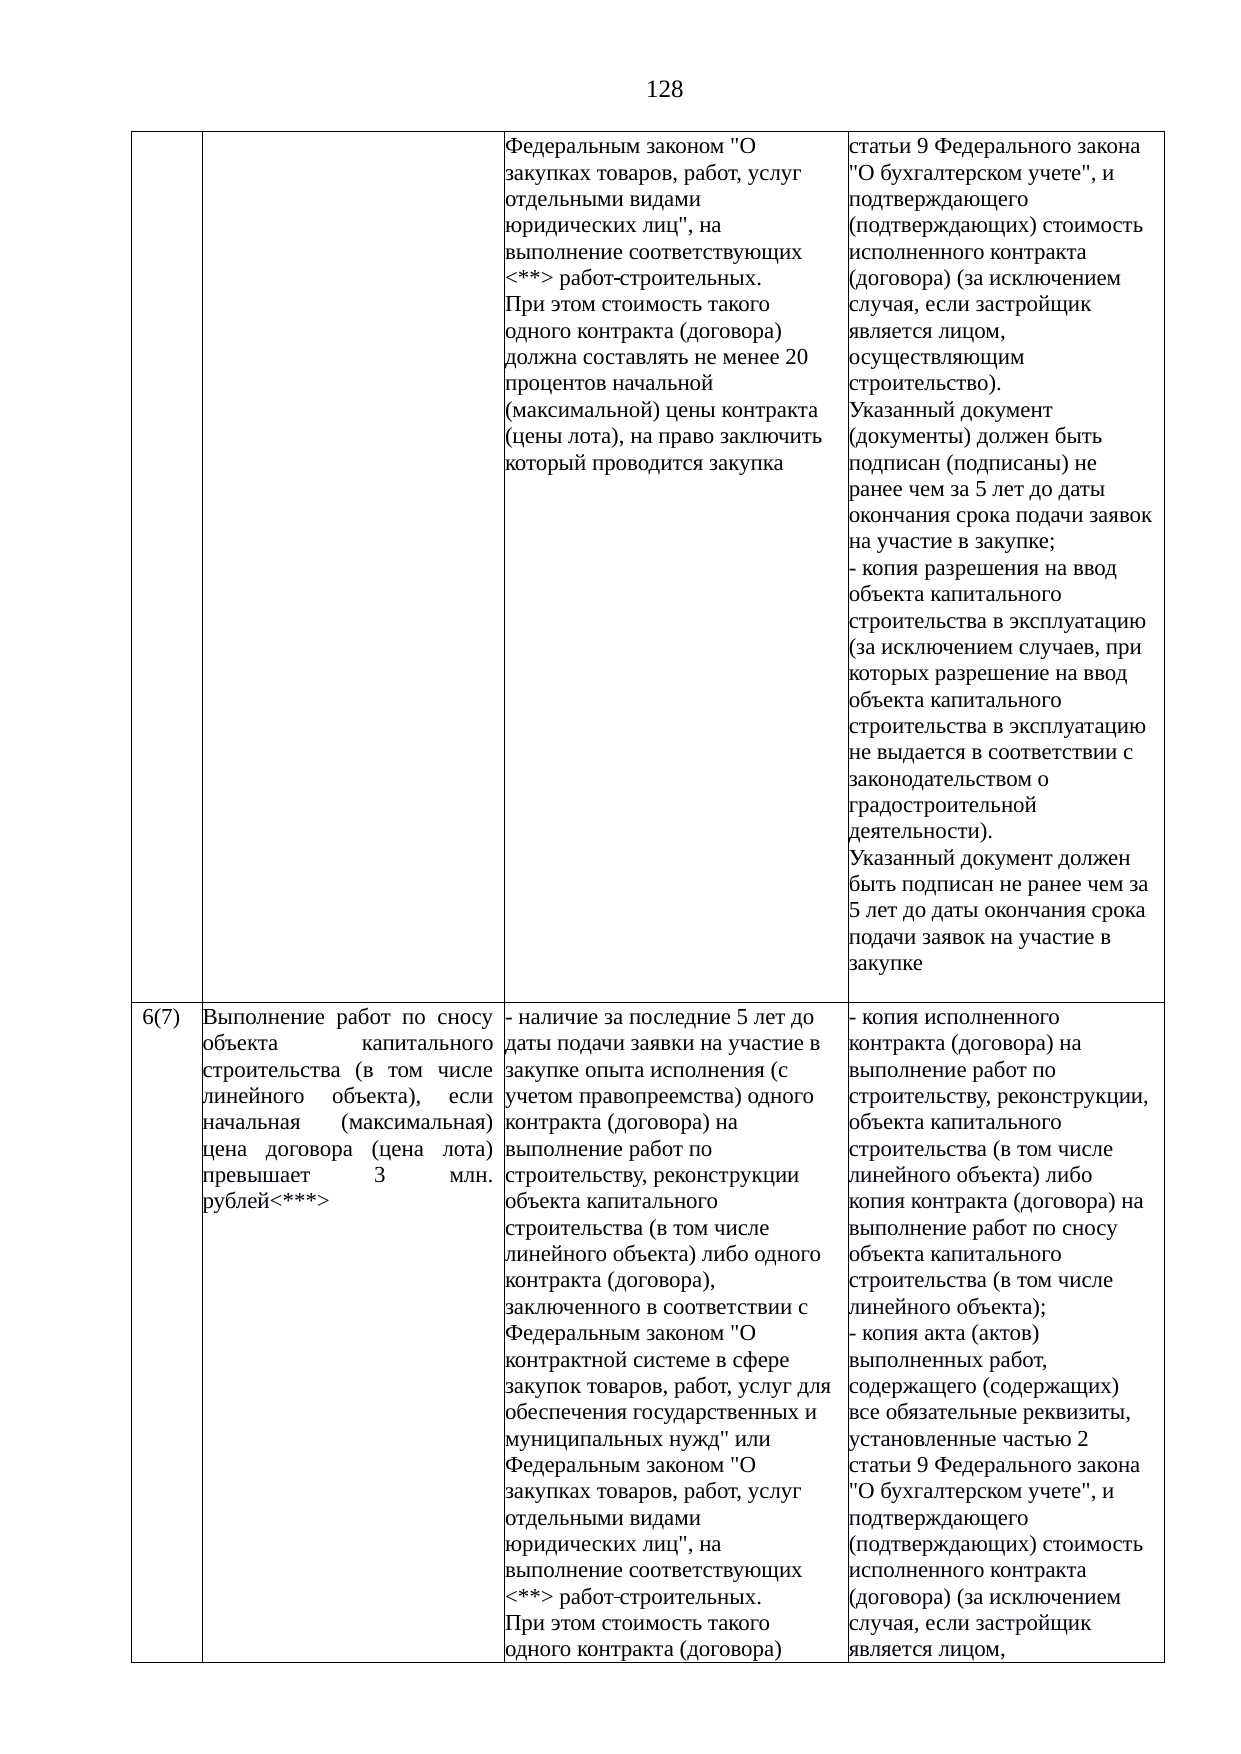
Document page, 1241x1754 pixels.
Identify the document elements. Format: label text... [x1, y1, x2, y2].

table_cell статьи 9 Федерального закона "О бухгалтерском учете", и подтверждающего (подтверждающих) стоимость исполненного контракта (договора) (за исключением случая, если застройщик является лицом, осуществляющим строительство). Указанный документ (документы) должен быть подписан (подписаны) не ранее чем за 5 лет до даты окончания срока подачи заявок на участие в закупке; - копия разрешения на ввод объекта капитального строительства в эксплуатацию (за исключением случаев, при которых разрешение на ввод объекта капитального строительства в эксплуатацию не выдается в соответствии с законодательством о градостроительной деятельности). Указанный документ должен быть подписан не ранее чем за 5 лет до даты окончания срока подачи заявок на участие в закупке [849, 132, 1164, 1002]
table_cell [132, 132, 202, 1002]
table_cell 6(7) [132, 1003, 202, 1662]
table_cell - копия исполненного контракта (договора) на выполнение работ по строительству, реконструкции, объекта капитального строительства (в том числе линейного объекта) либо копия контракта (договора) на выполнение работ по сносу объекта капитального строительства (в том числе линейного объекта); - копия акта (актов) выполненных работ, содержащего (содержащих) все обязательные реквизиты, установленные частью 2 статьи 9 Федерального закона "О бухгалтерском учете", и подтверждающего (подтверждающих) стоимость исполненного контракта (договора) (за исключением случая, если застройщик является лицом, [849, 1003, 1164, 1662]
table_cell Выполнение работ по сносу объекта капитального строительства (в том числе линейного объекта), если начальная (максимальная) цена договора (цена лота) превышает 3 млн. рублей<***> [203, 1003, 504, 1662]
table_cell Федеральным законом "О закупках товаров, работ, услуг отдельными видами юридических лиц", на выполнение соответствующих <**> работ строительных. При этом стоимость такого одного контракта (договора) должна составлять не менее 20 процентов начальной (максимальной) цены контракта (цены лота), на право заключить который проводится закупка [505, 132, 848, 1002]
table_cell [203, 132, 504, 1002]
table_cell - наличие за последние 5 лет до даты подачи заявки на участие в закупке опыта исполнения (с учетом правопреемства) одного контракта (договора) на выполнение работ по строительству, реконструкции объекта капитального строительства (в том числе линейного объекта) либо одного контракта (договора), заключенного в соответствии с Федеральным законом "О контрактной системе в сфере закупок товаров, работ, услуг для обеспечения государственных и муниципальных нужд" или Федеральным законом "О закупках товаров, работ, услуг отдельными видами юридических лиц", на выполнение соответствующих <**> работ строительных. При этом стоимость такого одного контракта (договора) [505, 1003, 848, 1662]
